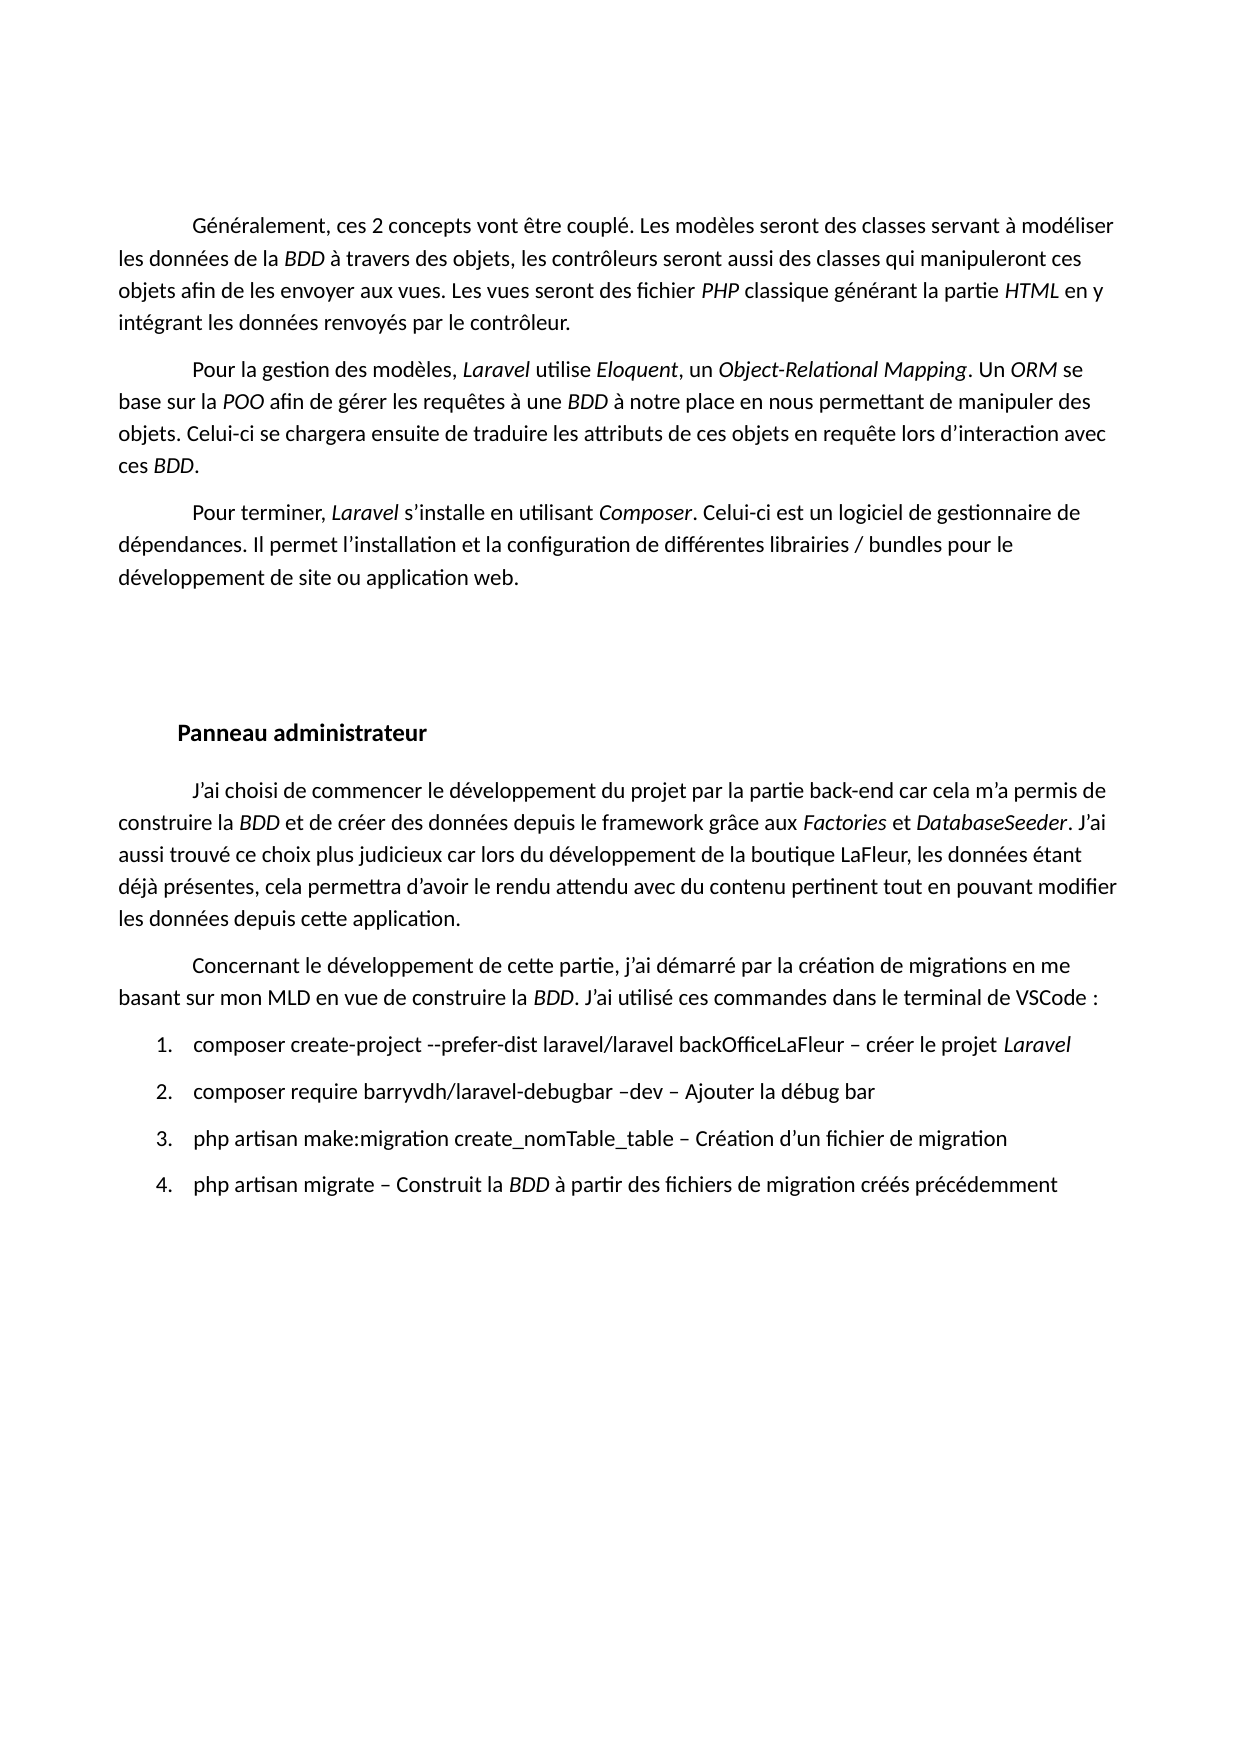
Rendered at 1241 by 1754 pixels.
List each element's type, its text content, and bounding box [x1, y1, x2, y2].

text Concernant le développement de cette partie, j’ai démarré par la création de migrations en me basant sur mon MLD en vue de construire la BDD. J’ai utilisé ces commandes dans le terminal de VSCode : [118, 951, 1122, 1012]
text Généralement, ces 2 concepts vont être couplé. Les modèles seront des classes servant à modéliser les données de la BDD à travers des objets, les contrôleurs seront aussi des classes qui manipuleront ces objets afin de les envoyer aux vues. Les vues seront des fichier PHP classique générant la partie HTML en y intégrant les données renvoyés par le contrôleur. [118, 212, 1122, 336]
subtitle Panneau administrateur [177, 718, 1122, 748]
text J’ai choisi de commencer le développement du projet par la partie back-end car cela m’a permis de construire la BDD et de créer des données depuis le framework grâce aux Factories et DatabaseSeeder. J’ai aussi trouvé ce choix plus judicieux car lors du développement de la boutique LaFleur, les données étant déjà présentes, cela permettra d’avoir le rendu attendu avec du contenu pertinent tout en pouvant modifier les données depuis cette application. [118, 776, 1122, 933]
list php artisan migrate – Construit la BDD à partir des fichiers de migration créés précédemment [156, 1171, 1122, 1199]
text Pour terminer, Laravel s’installe en utilisant Composer. Celui-ci est un logiciel de gestionnaire de dépendances. Il permet l’installation et la configuration de différentes librairies / bundles pour le développement de site ou application web. [118, 498, 1122, 591]
list composer require barryvdh/laravel-debugbar –dev – Ajouter la débug bar [156, 1077, 1122, 1105]
text Pour la gestion des modèles, Laravel utilise Eloquent, un Object-Relational Mapping. Un ORM se base sur la POO afin de gérer les requêtes à une BDD à notre place en nous permettant de manipuler des objets. Celui-ci se chargera ensuite de traduire les attributs de ces objets en requête lors d’interaction avec ces BDD. [118, 355, 1122, 479]
list composer create-project --prefer-dist laravel/laravel backOfficeLaFleur – créer le projet Laravel [156, 1030, 1122, 1058]
list php artisan make:migration create_nomTable_table – Création d’un fichier de migration [156, 1124, 1122, 1152]
